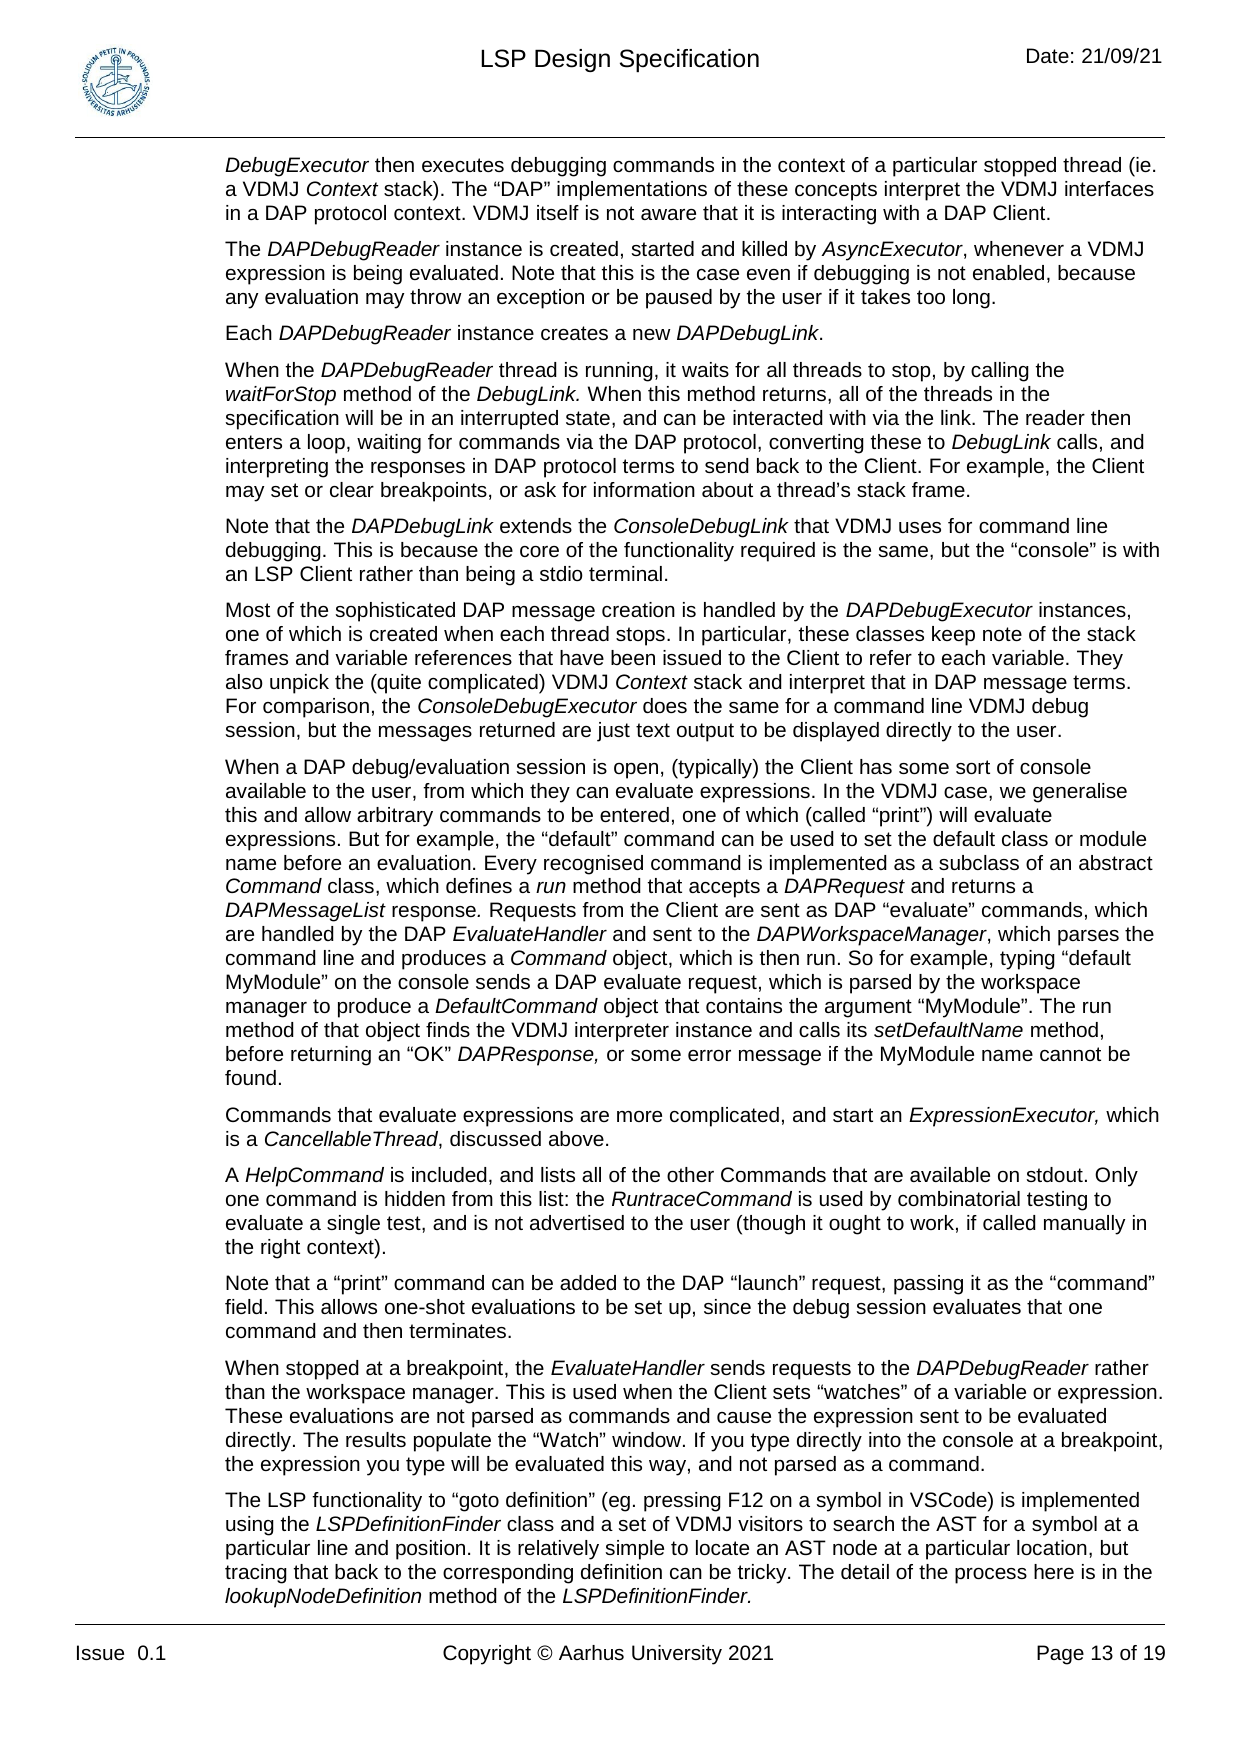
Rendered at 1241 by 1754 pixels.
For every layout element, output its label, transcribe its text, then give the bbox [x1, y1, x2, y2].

text Each DAPDebugReader instance creates a new DAPDebugLink. [225, 322, 1165, 346]
picture [78, 44, 153, 120]
text Commands that evaluate expressions are more complicated, and start an ExpressionExecutor, which is a CancellableThread, discussed above. [225, 1103, 1165, 1151]
text Most of the sophisticated DAP message creation is handled by the DAPDebugExecutor instances, one of which is created when each thread stops. In particular, these classes keep note of the stack frames and variable references that have been issued to the Client to refer to each variable. They also unpick the (quite complicated) VDMJ Context stack and interpret that in DAP message terms. For comparison, the ConsoleDebugExecutor does the same for a command line VDMJ debug session, but the messages returned are just text output to be displayed directly to the user. [225, 599, 1165, 742]
text The DAPDebugReader instance is created, started and killed by AsyncExecutor, whenever a VDMJ expression is being evaluated. Note that this is the case even if debugging is not enabled, because any evaluation may throw an exception or be paused by the user if it takes too long. [225, 237, 1165, 309]
text When a DAP debug/evaluation session is open, (typically) the Client has some sort of console available to the user, from which they can evaluate expressions. In the VDMJ case, we generalise this and allow arbitrary commands to be entered, one of which (called “print”) will evaluate expressions. But for example, the “default” command can be used to set the default class or module name before an evaluation. Every recognised command is implemented as a subclass of an abstract Command class, which defines a run method that accepts a DAPRequest and returns a DAPMessageList response. Requests from the Client are sent as DAP “evaluate” commands, which are handled by the DAP EvaluateHandler and sent to the DAPWorkspaceManager, which parses the command line and produces a Command object, which is then run. So for example, typing “default MyModule” on the console sends a DAP evaluate request, which is parsed by the workspace manager to produce a DefaultCommand object that contains the argument “MyModule”. The run method of that object finds the VDMJ interpreter instance and calls its setDefaultName method, before returning an “OK” DAPResponse, or some error message if the MyModule name cannot be found. [225, 755, 1165, 1090]
text DebugExecutor then executes debugging commands in the context of a particular stopped thread (ie. a VDMJ Context stack). The “DAP” implementations of these concepts interpret the VDMJ interfaces in a DAP protocol context. VDMJ itself is not aware that it is interacting with a DAP Client. [225, 153, 1165, 225]
text Note that the DAPDebugLink extends the ConsoleDebugLink that VDMJ uses for command line debugging. This is because the core of the functionality required is the same, but the “console” is with an LSP Client rather than being a stdio terminal. [225, 514, 1165, 586]
text The LSP functionality to “goto definition” (eg. pressing F12 on a symbol in VSCode) is implemented using the LSPDefinitionFinder class and a set of VDMJ visitors to search the AST for a symbol at a particular line and position. It is relatively simple to locate an AST node at a particular location, but tracing that back to the corresponding definition can be tricky. The detail of the process here is in the lookupNodeDefinition method of the LSPDefinitionFinder. [225, 1488, 1165, 1608]
text When stopped at a breakpoint, the EvaluateHandler sends requests to the DAPDebugReader rather than the workspace manager. This is used when the Client sets “watches” of a variable or expression. These evaluations are not parsed as commands and cause the expression sent to be evaluated directly. The results populate the “Watch” window. If you type directly into the console at a breakpoint, the expression you type will be evaluated this way, and not parsed as a command. [225, 1356, 1165, 1476]
text When the DAPDebugReader thread is running, it waits for all threads to stop, by calling the waitForStop method of the DebugLink. When this method returns, all of the threads in the specification will be in an interrupted state, and can be interacted with via the link. The reader then enters a loop, waiting for commands via the DAP protocol, converting these to DebugLink calls, and interpreting the responses in DAP protocol terms to send back to the Client. For example, the Client may set or clear breakpoints, or ask for information about a thread’s stack frame. [225, 358, 1165, 502]
text Note that a “print” command can be added to the DAP “launch” request, passing it as the “command” field. This allows one-shot evaluations to be set up, since the debug session evaluates that one command and then terminates. [225, 1272, 1165, 1343]
text A HelpCommand is included, and lists all of the other Commands that are available on stdout. Only one command is hidden from this list: the RuntraceCommand is used by combinatorial testing to evaluate a single test, and is not advertised to the user (though it ought to work, if called manually in the right context). [225, 1163, 1165, 1259]
